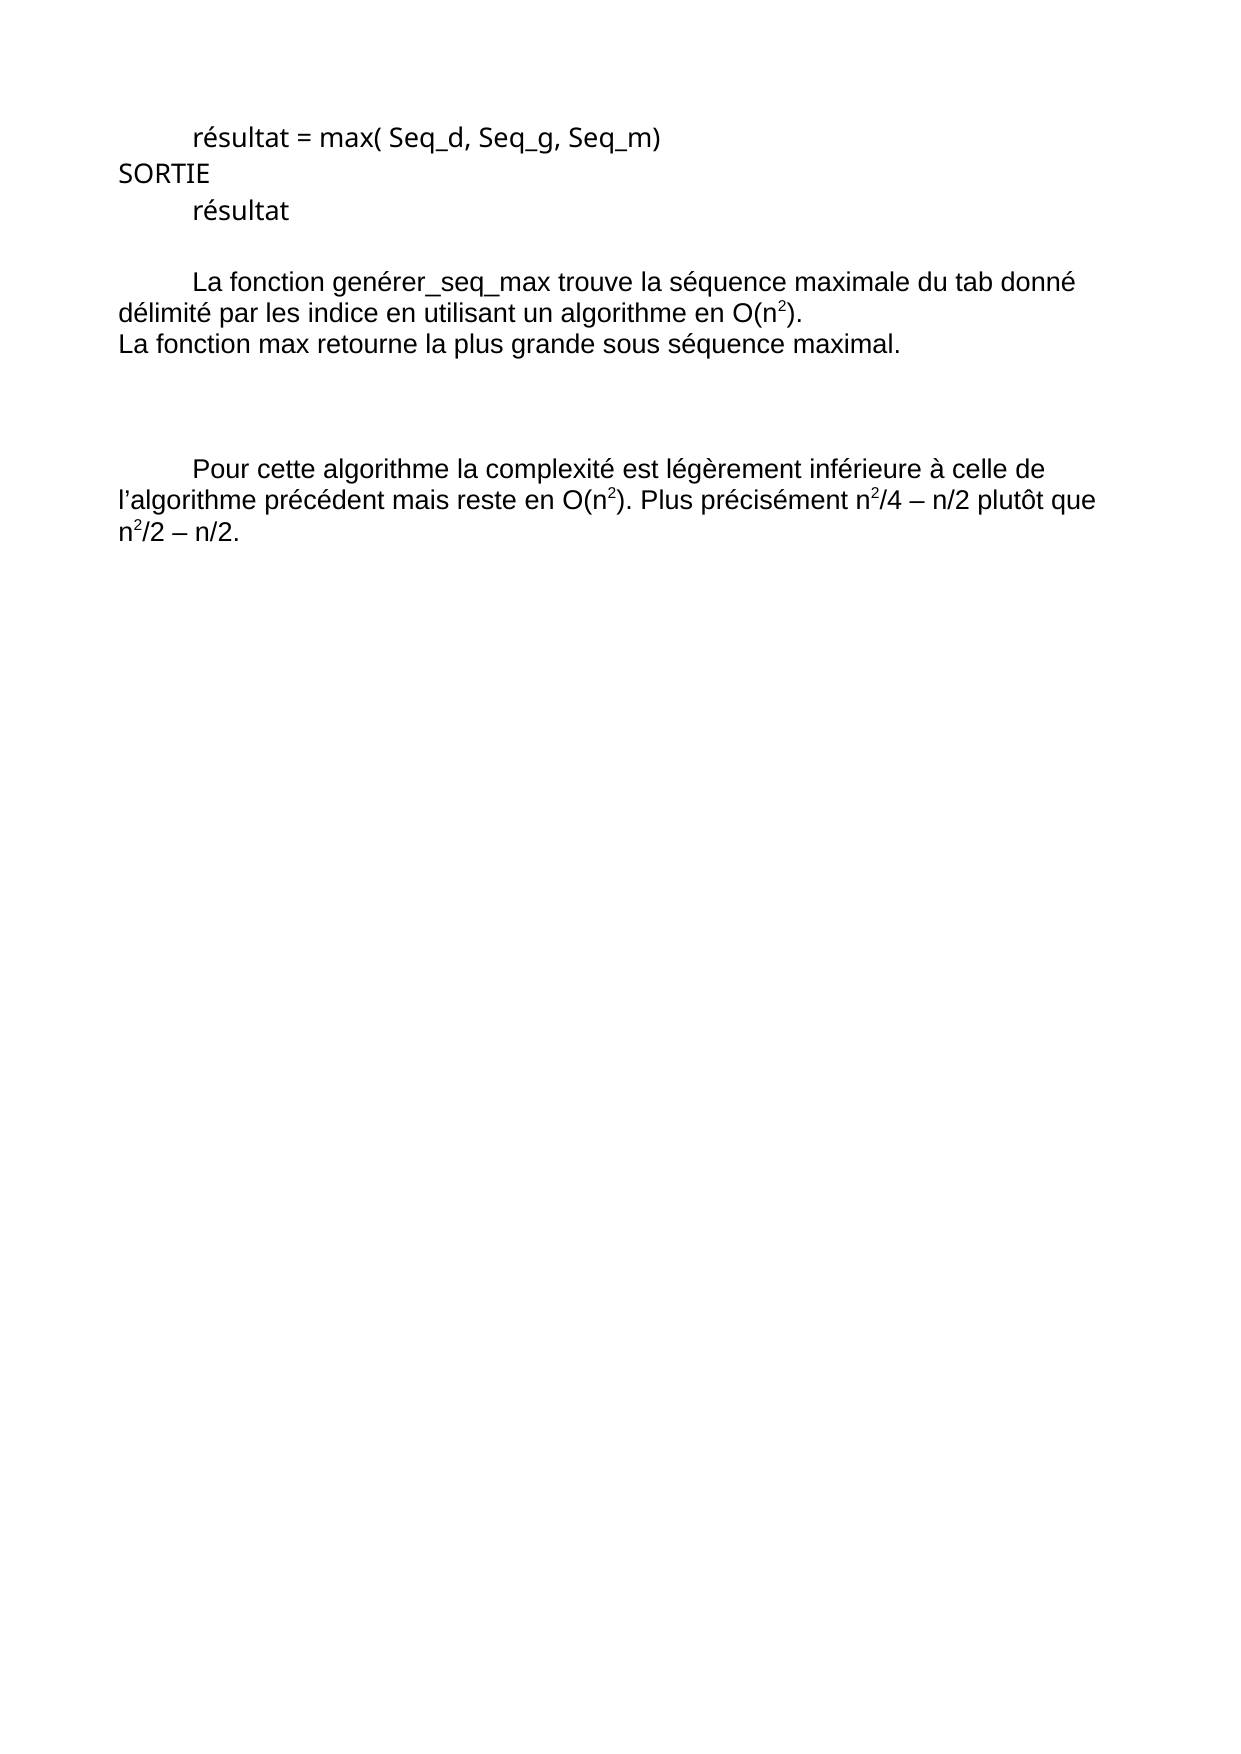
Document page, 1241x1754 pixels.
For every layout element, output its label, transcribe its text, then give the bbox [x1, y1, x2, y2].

text La fonction max retourne la plus grande sous séquence maximal. [118, 328, 1122, 359]
text n2/2 – n/2. [118, 516, 1122, 547]
text résultat [118, 192, 1122, 229]
text résultat = max( Seq_d, Seq_g, Seq_m) [118, 118, 1122, 155]
text SORTIE [118, 155, 1122, 192]
text Pour cette algorithme la complexité est légèrement inférieure à celle de l’algorithme précédent mais reste en O(n2). Plus précisément n2/4 – n/2 plutôt que [118, 453, 1122, 516]
text La fonction genérer_seq_max trouve la séquence maximale du tab donné délimité par les indice en utilisant un algorithme en O(n2). [118, 266, 1122, 328]
